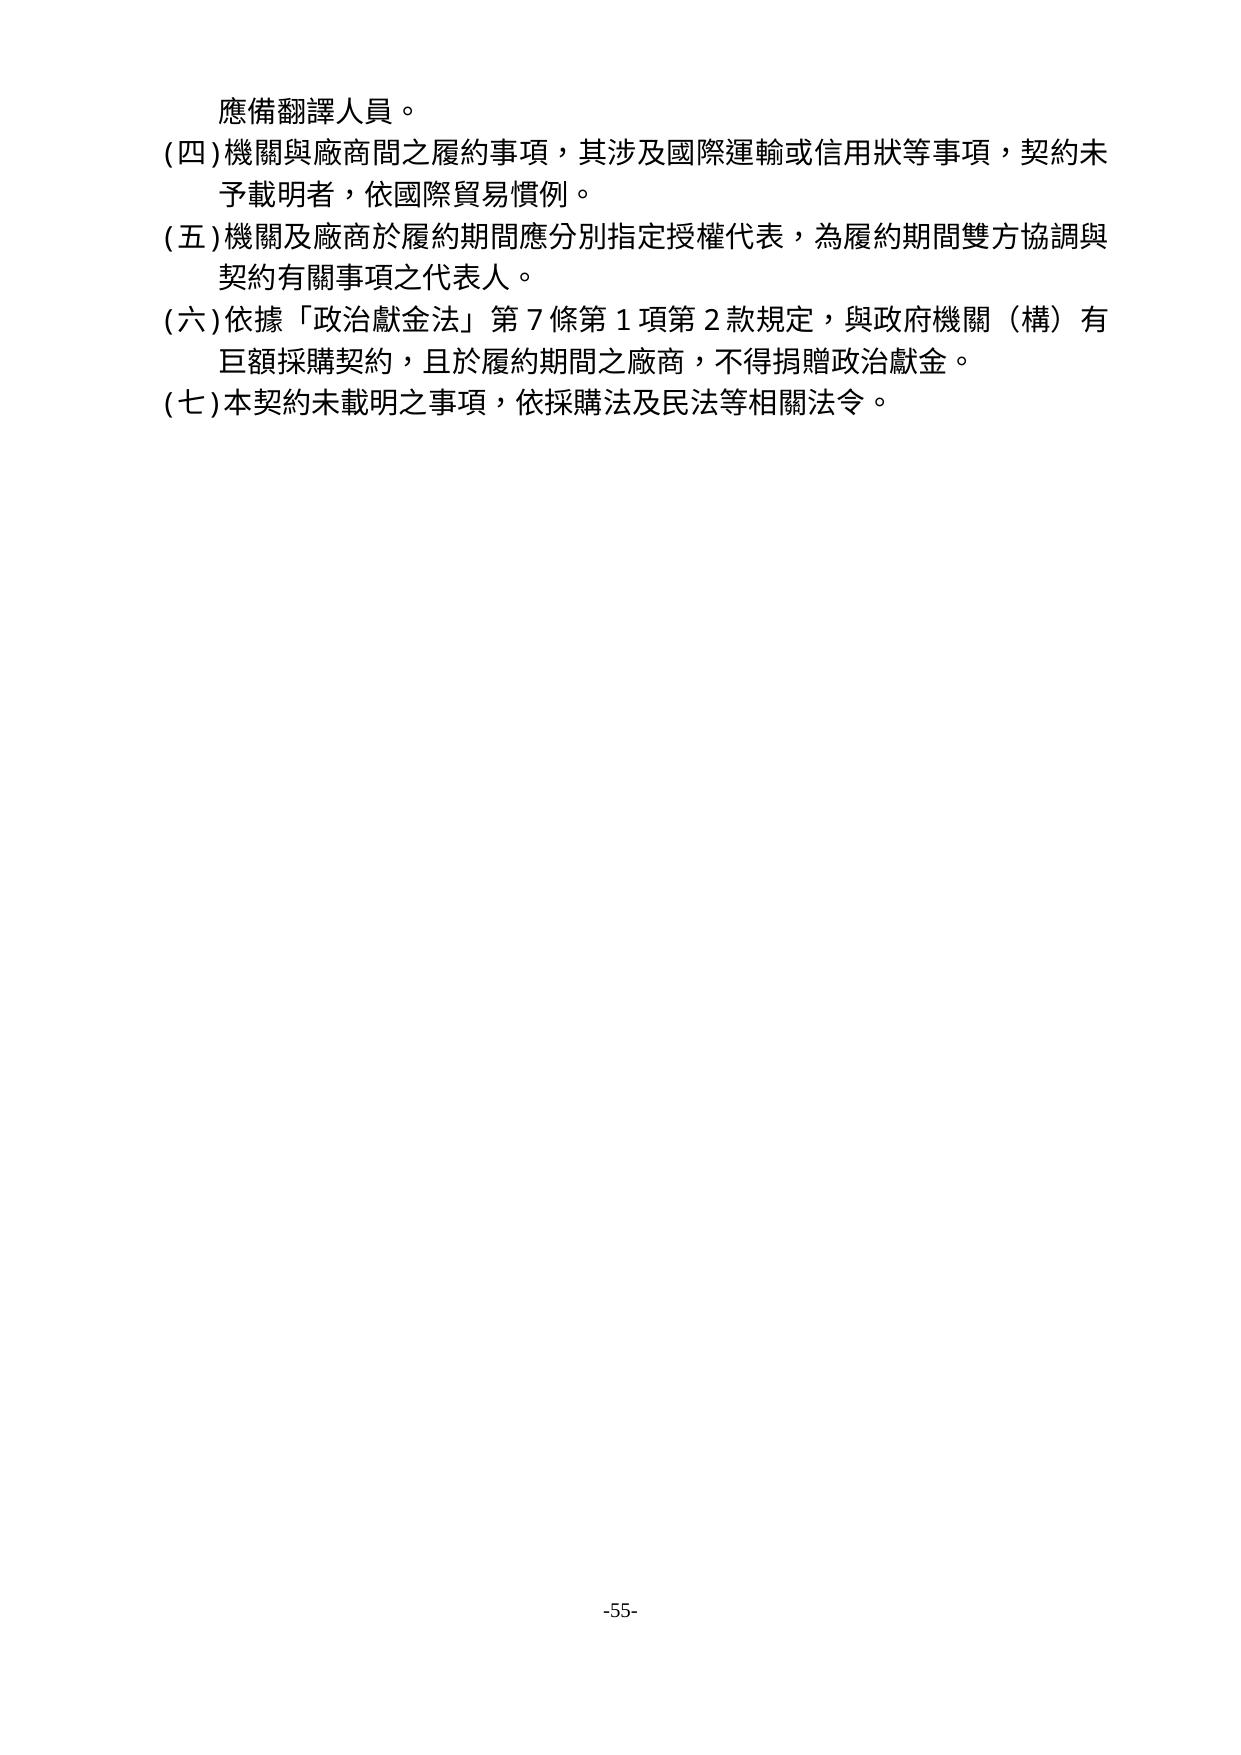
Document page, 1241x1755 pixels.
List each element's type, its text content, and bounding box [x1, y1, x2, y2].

text 應備翻譯人員。 [159, 89, 1110, 130]
text (四)機關與廠商間之履約事項，其涉及國際運輸或信用狀等事項，契約未予載明者，依國際貿易慣例。 [159, 130, 1110, 214]
text (五)機關及廠商於履約期間應分別指定授權代表，為履約期間雙方協調與契約有關事項之代表人。 [159, 214, 1110, 297]
text (七)本契約未載明之事項，依採購法及民法等相關法令。 [159, 380, 1110, 422]
text (六)依據「政治獻金法」第7條第1項第2款規定，與政府機關（構）有巨額採購契約，且於履約期間之廠商，不得捐贈政治獻金。 [159, 297, 1110, 380]
